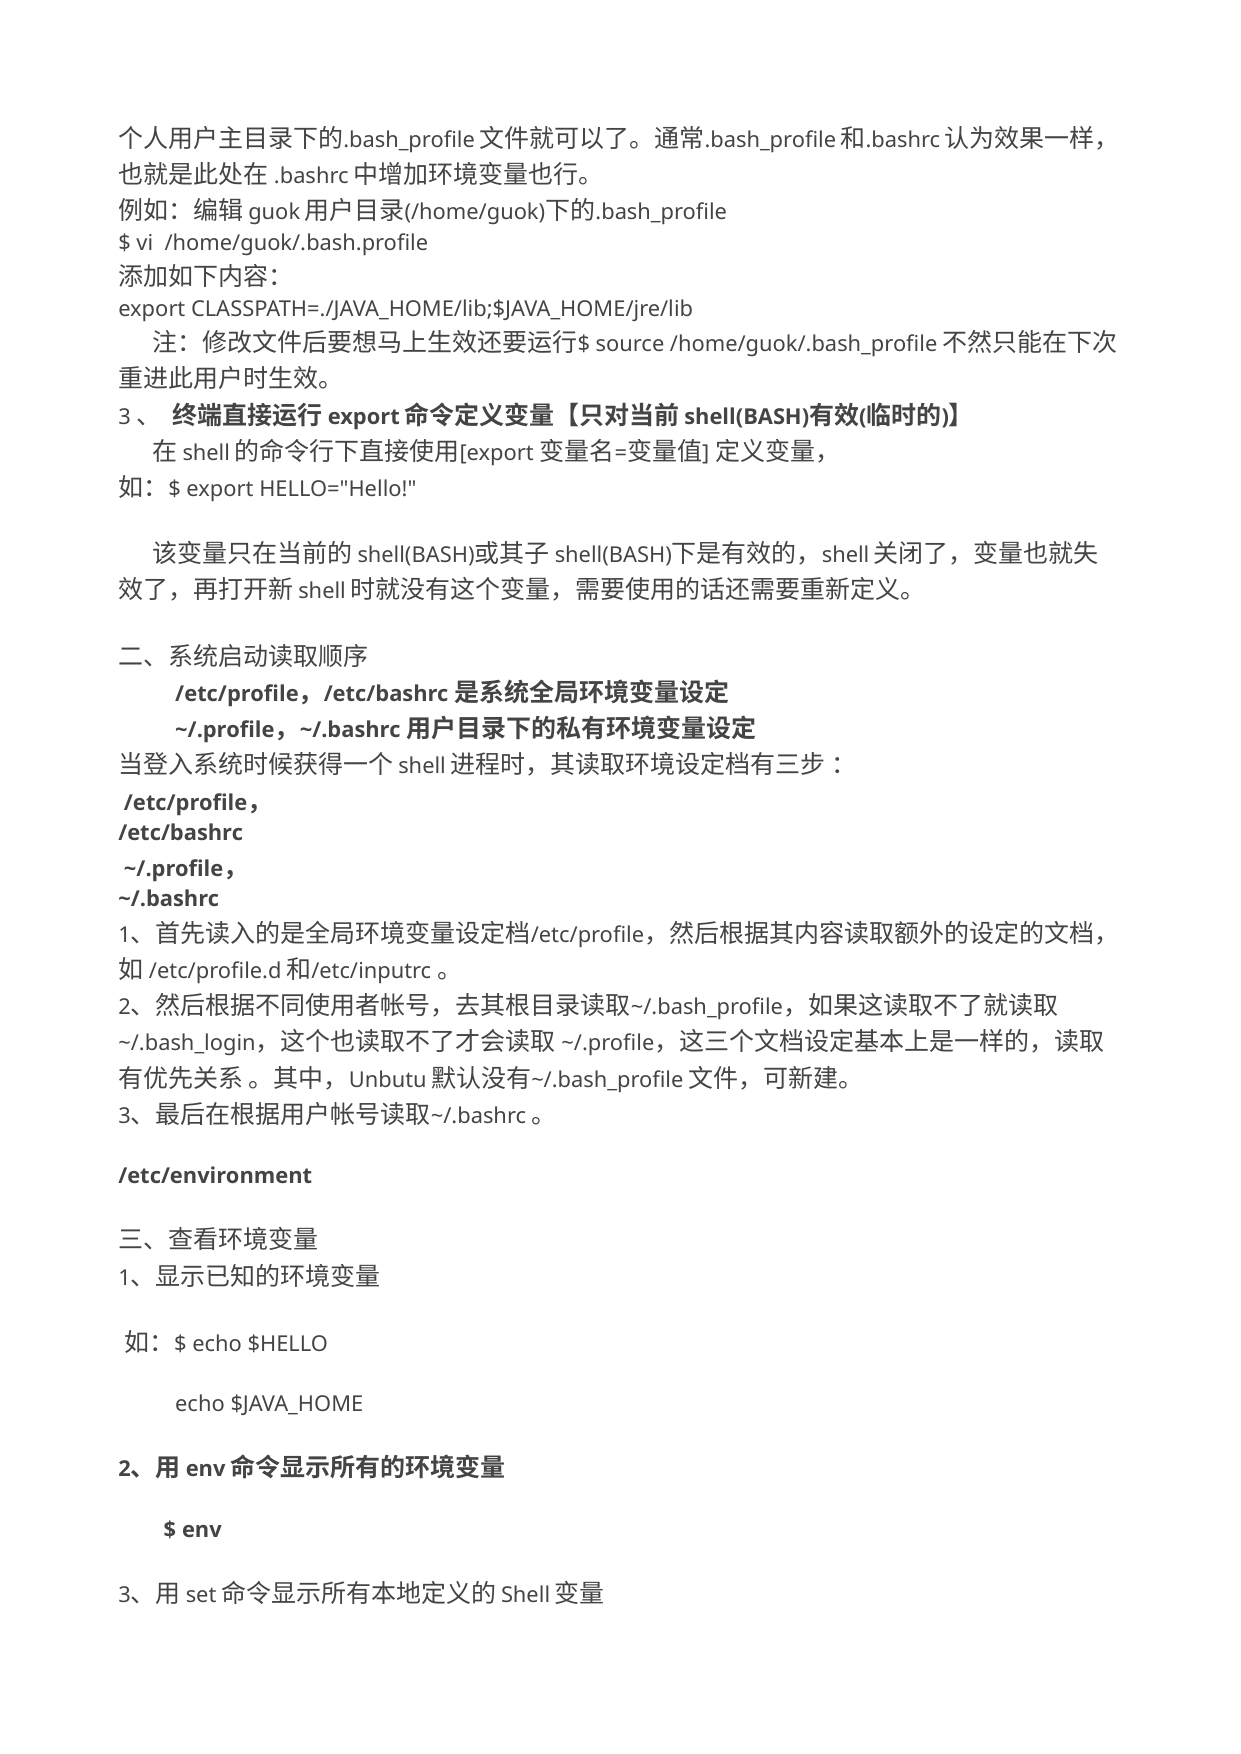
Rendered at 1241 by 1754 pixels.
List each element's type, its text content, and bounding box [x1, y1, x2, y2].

text /etc/environment [118, 1160, 1122, 1190]
text 例如：编辑guok用户目录(/home/guok)下的.bash_profile [118, 191, 1122, 227]
text 个人用户主目录下的.bash_profile文件就可以了。通常.bash_profile和.bashrc认为效果一样，也就是此处在 .bashrc中增加环境变量也行。 [118, 118, 1122, 191]
text ~/.profile，~/.bashrc 用户目录下的私有环境变量设定 [118, 708, 1122, 745]
text 2、然后根据不同使用者帐号，去其根目录读取~/.bash_profile，如果这读取不了就读取~/.bash_login，这个也读取不了才会读取 ~/.profile，这三个文档设定基本上是一样的，读取有优先关系 。其中，Unbutu默认没有~/.bash_profile文件，可新建。 [118, 986, 1122, 1094]
text ~/.bashrc [118, 883, 1122, 913]
text echo $JAVA_HOME [118, 1388, 1122, 1418]
text $ env [118, 1514, 1122, 1544]
text 3、用set命令显示所有本地定义的Shell变量 [118, 1573, 1122, 1610]
text 三、查看环境变量 [118, 1220, 1122, 1256]
text 1、显示已知的环境变量 [118, 1256, 1122, 1292]
text 注：修改文件后要想马上生效还要运行$ source /home/guok/.bash_profile不然只能在下次重进此用户时生效。 [118, 323, 1122, 395]
text 该变量只在当前的shell(BASH)或其子shell(BASH)下是有效的，shell关闭了，变量也就失效了，再打开新shell时就没有这个变量，需要使用的话还需要重新定义。 [118, 534, 1122, 606]
text /etc/profile， [118, 781, 1122, 817]
text ~/.profile， [118, 847, 1122, 883]
text 1、首先读入的是全局环境变量设定档/etc/profile，然后根据其内容读取额外的设定的文档，如 /etc/profile.d和/etc/inputrc 。 [118, 913, 1122, 986]
text /etc/bashrc [118, 817, 1122, 847]
text /etc/profile，/etc/bashrc 是系统全局环境变量设定 [118, 672, 1122, 708]
text 二、系统启动读取顺序 [118, 636, 1122, 672]
text $ vi /home/guok/.bash.profile [118, 227, 1122, 257]
text 当登入系统时候获得一个shell进程时，其读取环境设定档有三步 ： [118, 745, 1122, 781]
text 如：$ echo $HELLO [118, 1322, 1122, 1358]
text 在shell的命令行下直接使用[export 变量名=变量值] 定义变量， [118, 431, 1122, 468]
text 3 、 终端直接运行export命令定义变量【只对当前shell(BASH)有效(临时的)】 [118, 395, 1122, 431]
text 如：$ export HELLO="Hello!" [118, 468, 1122, 504]
text 2、用env命令显示所有的环境变量 [118, 1448, 1122, 1484]
text export CLASSPATH=./JAVA_HOME/lib;$JAVA_HOME/jre/lib [118, 293, 1122, 323]
text 3、最后在根据用户帐号读取~/.bashrc 。 [118, 1094, 1122, 1131]
text 添加如下内容： [118, 257, 1122, 293]
